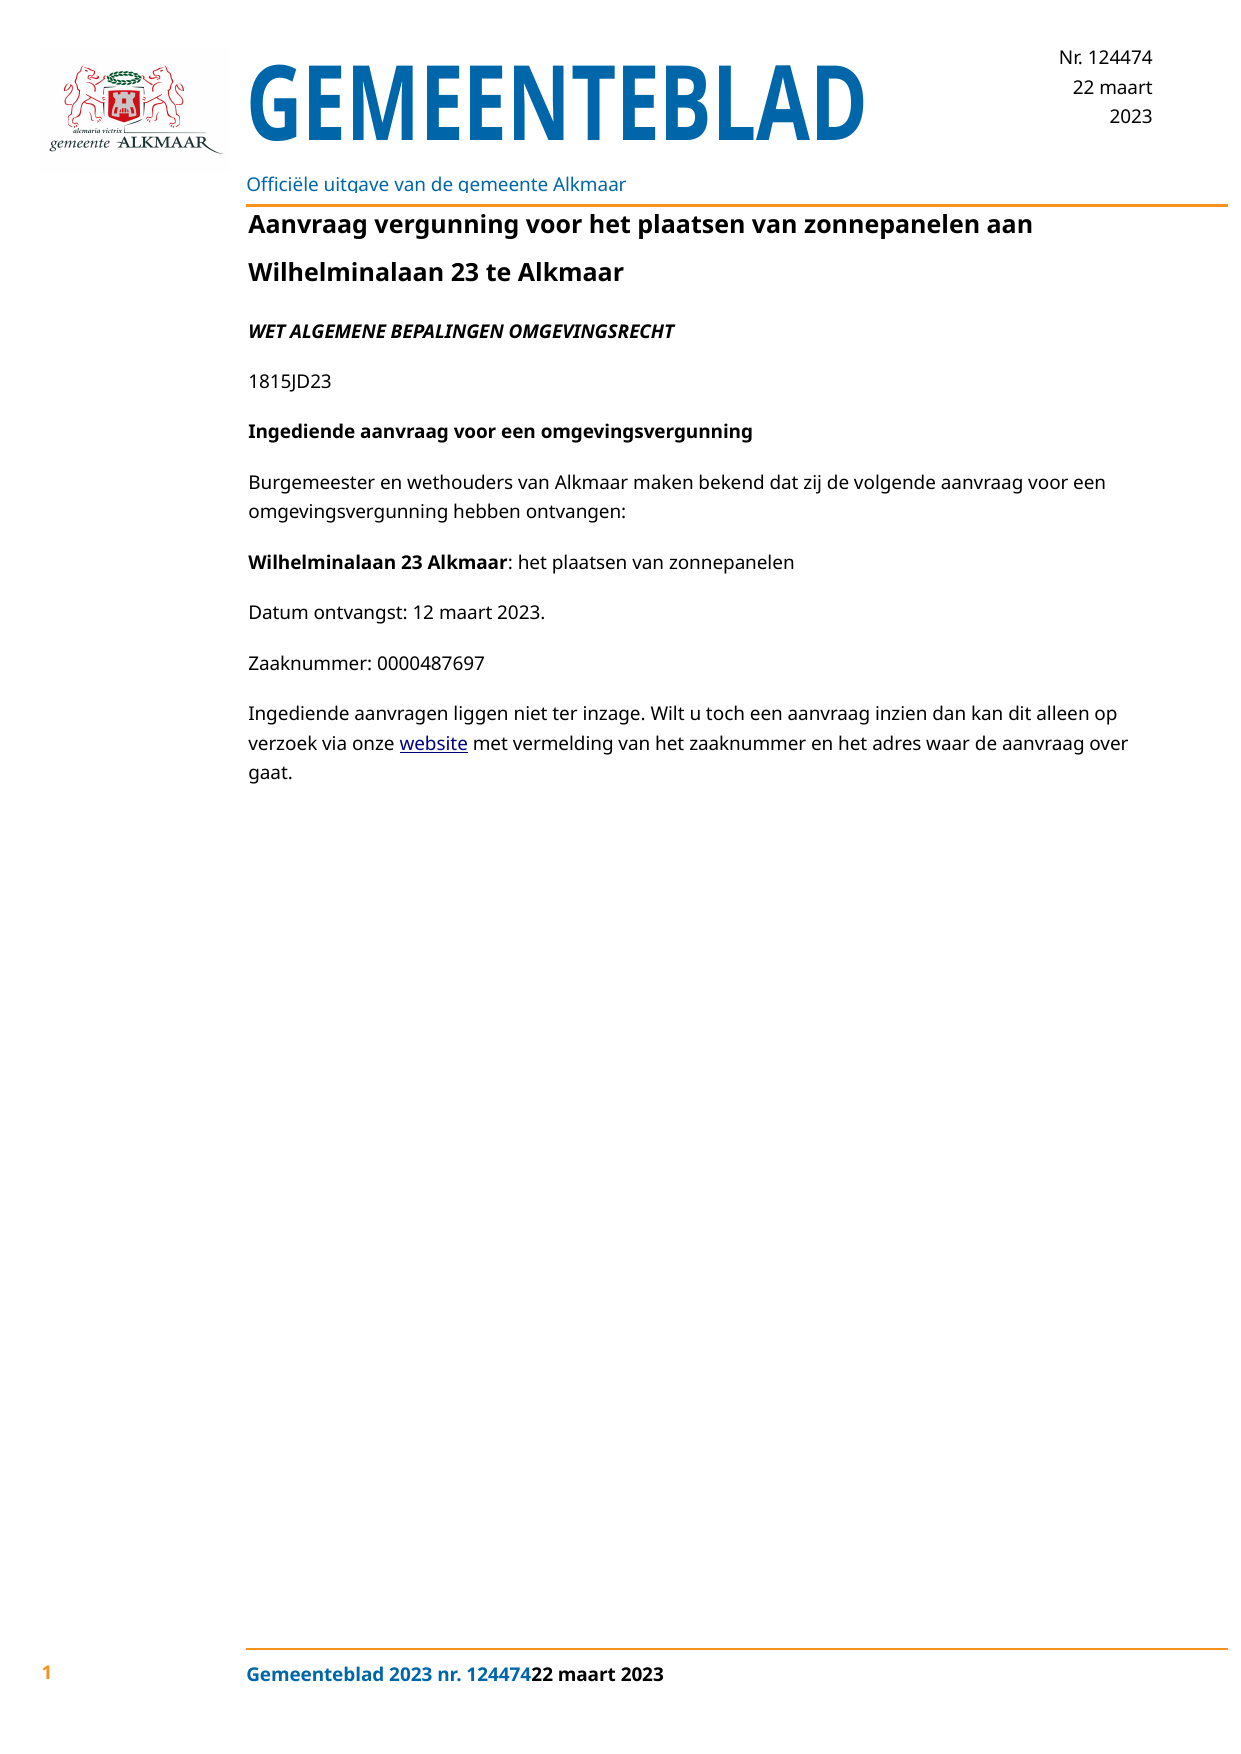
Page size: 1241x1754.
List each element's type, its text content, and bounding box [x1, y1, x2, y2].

text Ingediende aanvraag voor een omgevingsvergunning [248, 419, 1152, 444]
picture [41, 47, 231, 172]
text 1815JD23 [248, 368, 1152, 394]
text Datum ontvangst: 12 maart 2023. [248, 599, 1152, 625]
text Burgemeester en wethouders van Alkmaar maken bekend dat zij de volgende aanvraag voor een omgevingsvergunning hebben ontvangen: [248, 469, 1152, 524]
text WET ALGEMENE BEPALINGEN OMGEVINGSRECHT [248, 318, 1152, 344]
text Zaaknummer: 0000487697 [248, 650, 1152, 676]
text Aanvraag vergunning voor het plaatsen van zonnepanelen aan Wilhelminalaan 23 te Alkmaar [248, 207, 1152, 288]
text Wilhelminalaan 23 Alkmaar: het plaatsen van zonnepanelen [248, 549, 1152, 575]
text Ingediende aanvragen liggen niet ter inzage. Wilt u toch een aanvraag inzien dan kan dit alleen op verzoek via onze website met vermelding van het zaaknummer en het adres waar de aanvraag over gaat. [248, 700, 1152, 785]
